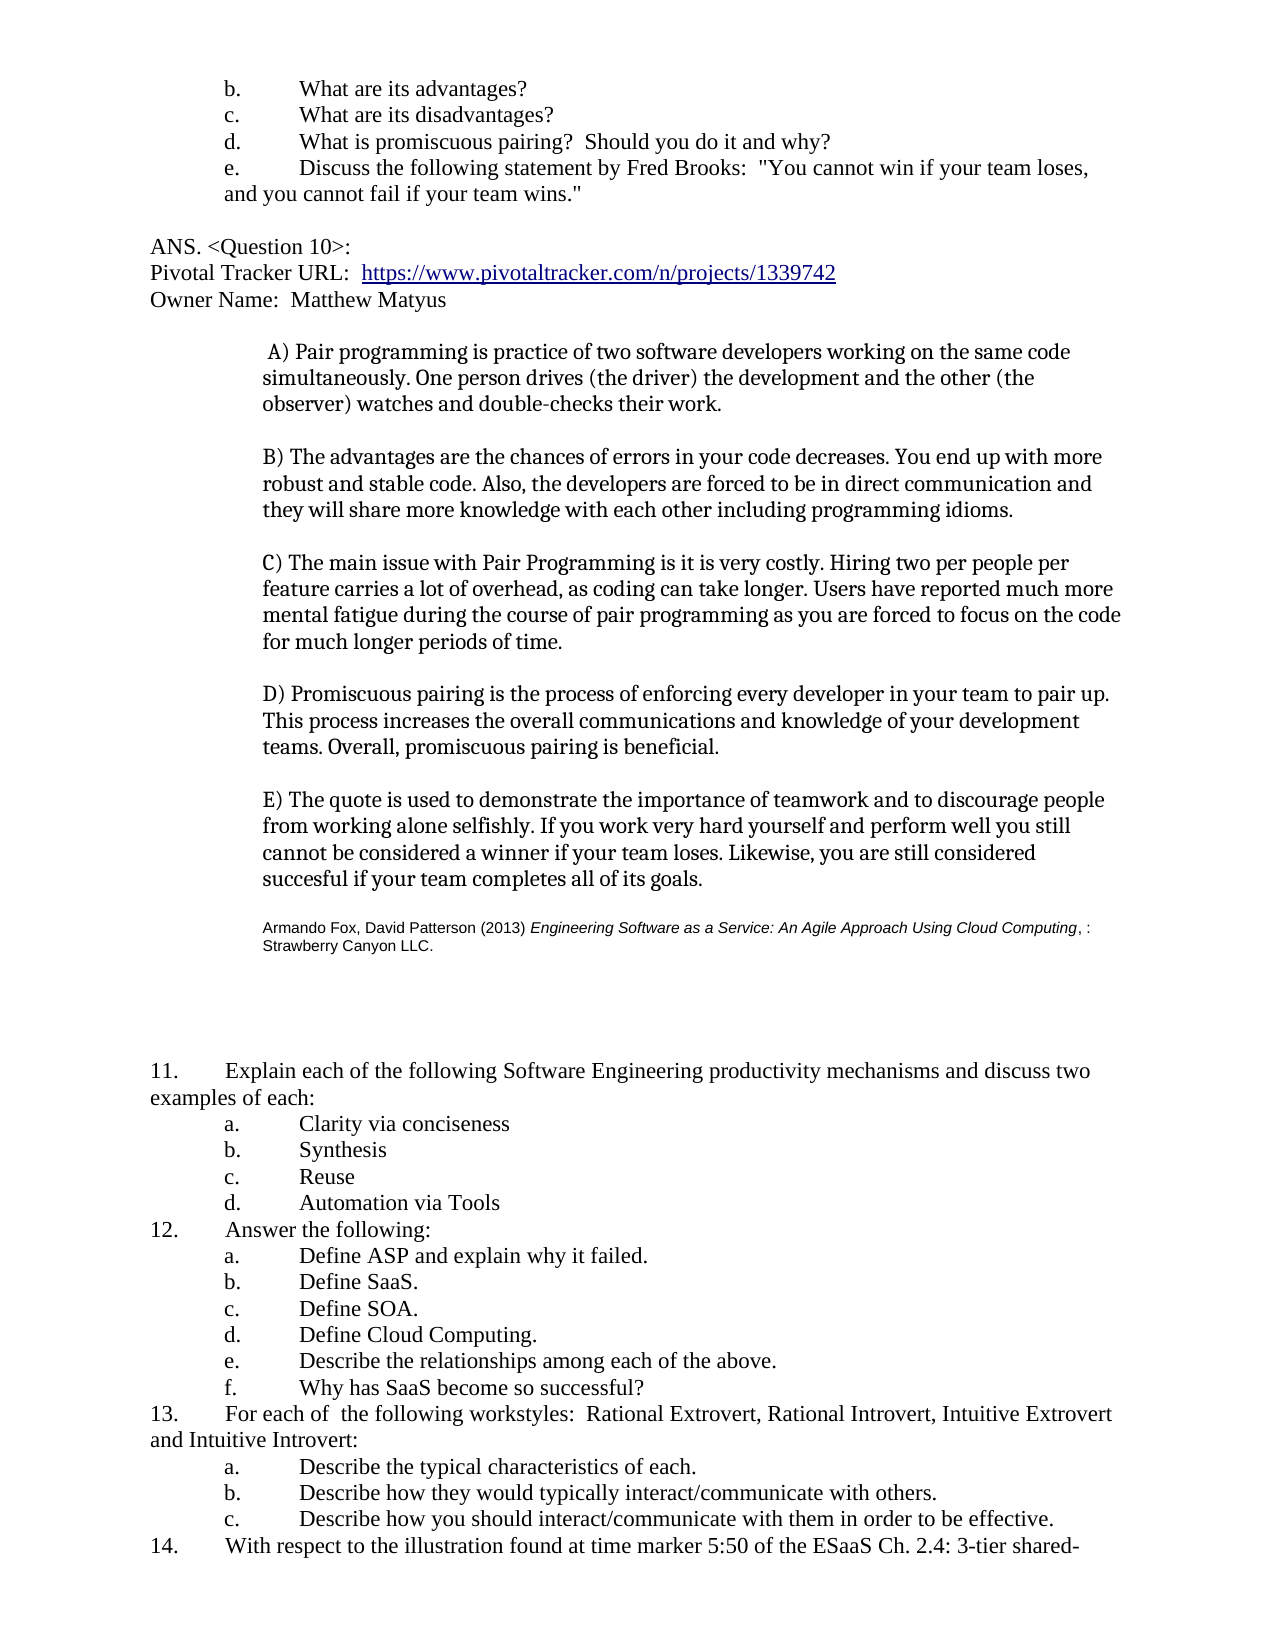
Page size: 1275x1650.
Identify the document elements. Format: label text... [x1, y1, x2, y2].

text Owner Name: Matthew Matyus [150, 286, 1125, 312]
text c. What are its disadvantages? [224, 101, 1125, 128]
text 12. Answer the following: [150, 1216, 1125, 1242]
text c. Reuse [224, 1163, 1125, 1189]
text 13. For each of the following workstyles: Rational Extrovert, Rational Introvert, Intuitive Extrovert and Intuitive Introvert: [150, 1400, 1125, 1453]
text d. What is promiscuous pairing? Should you do it and why? [224, 128, 1125, 154]
text a. Clarity via conciseness [224, 1110, 1125, 1137]
text ANS. <Question 10>: [150, 233, 1125, 259]
text e. Describe the relationships among each of the above. [224, 1347, 1125, 1374]
text a. Describe the typical characteristics of each. [224, 1453, 1125, 1479]
text c. Describe how you should interact/communicate with them in order to be effective. [224, 1506, 1125, 1532]
text Armando Fox, David Patterson (2013) Engineering Software as a Service: An Agile Approach Using Cloud Computing, : Strawberry Canyon LLC. [262, 918, 1125, 954]
text B) The advantages are the chances of errors in your code decreases. You end up with more robust and stable code. Also, the developers are forced to be in direct communication and they will share more knowledge with each other including programming idioms. [262, 444, 1125, 523]
text 11. Explain each of the following Software Engineering productivity mechanisms and discuss two examples of each: [150, 1057, 1125, 1110]
text b. Describe how they would typically interact/communicate with others. [224, 1479, 1125, 1506]
text D) Promiscuous pairing is the process of enforcing every developer in your team to pair up. This process increases the overall communications and knowledge of your development teams. Overall, promiscuous pairing is beneficial. [262, 681, 1125, 760]
text C) The main issue with Pair Programming is it is very costly. Hiring two per people per feature carries a lot of overhead, as coding can take longer. Users have reported much more mental fatigue during the course of pair programming as you are forced to focus on the code for much longer periods of time. [262, 549, 1125, 655]
text 14. With respect to the illustration found at time marker 5:50 of the ESaaS Ch. 2.4: 3-tier shared- [150, 1532, 1125, 1558]
text e. Discuss the following statement by Fred Brooks: "You cannot win if your team loses, and you cannot fail if your team wins." [224, 154, 1125, 207]
text b. What are its advantages? [224, 75, 1125, 101]
text Pivotal Tracker URL: https://www.pivotaltracker.com/n/projects/1339742 [150, 259, 1125, 286]
text b. Synthesis [224, 1137, 1125, 1163]
text b. Define SaaS. [224, 1268, 1125, 1295]
text A) Pair programming is practice of two software developers working on the same code simultaneously. One person drives (the driver) the development and the other (the observer) watches and double-checks their work. [262, 338, 1125, 418]
text E) The quote is used to demonstrate the importance of teamwork and to discourage people from working alone selfishly. If you work very hard yourself and perform well you still cannot be considered a winner if your team loses. Likewise, you are still considered succesful if your team completes all of its goals. [262, 787, 1125, 892]
text c. Define SOA. [224, 1295, 1125, 1321]
text f. Why has SaaS become so successful? [224, 1374, 1125, 1400]
text a. Define ASP and explain why it failed. [224, 1242, 1125, 1268]
text d. Automation via Tools [224, 1189, 1125, 1216]
text d. Define Cloud Computing. [224, 1321, 1125, 1347]
